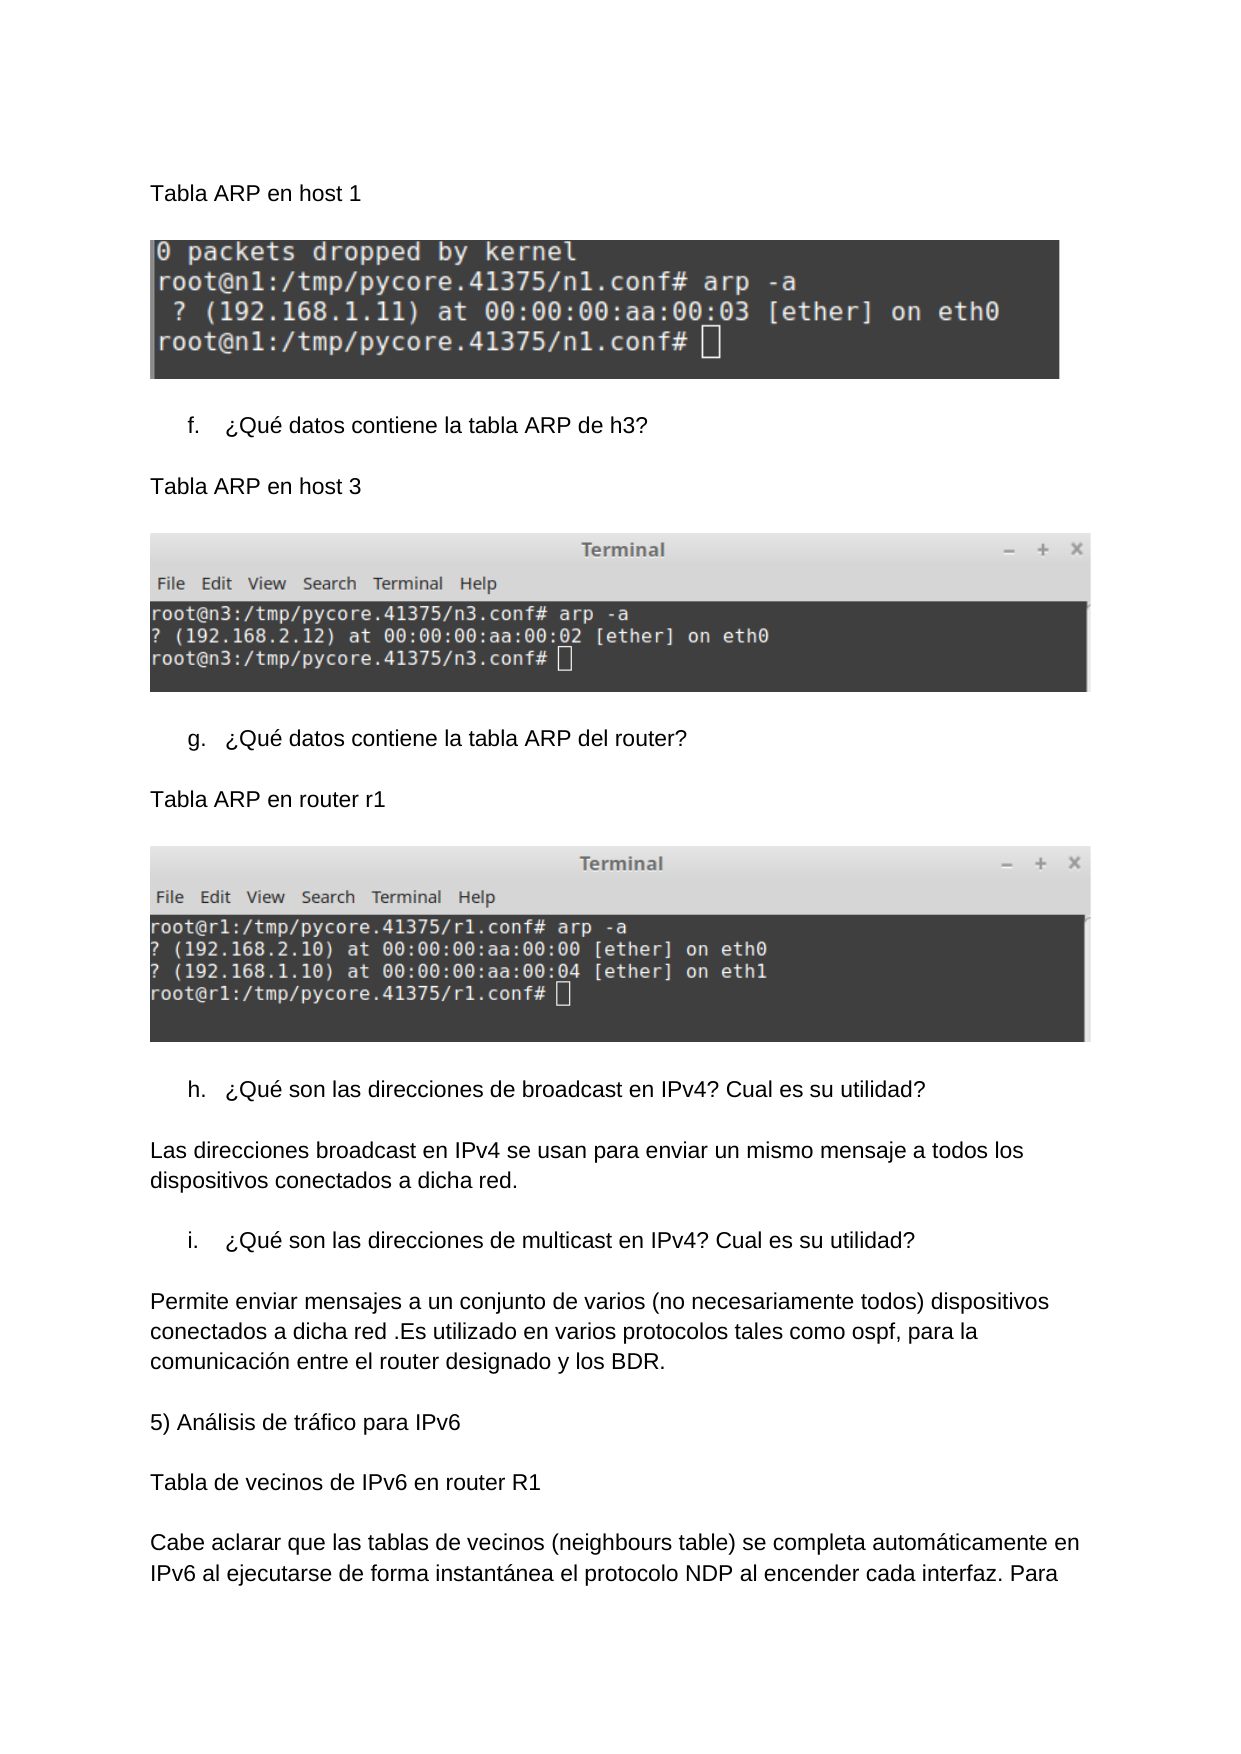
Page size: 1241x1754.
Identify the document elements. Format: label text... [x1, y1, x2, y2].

text Tabla ARP en router r1 [150, 786, 1090, 812]
text 5) Análisis de tráfico para IPv6 [150, 1408, 1090, 1435]
text Las direcciones broadcast en IPv4 se usan para enviar un mismo mensaje a todos los dispositivos conectados a dicha red. [150, 1137, 1090, 1193]
list ¿Qué datos contiene la tabla ARP de h3? [187, 412, 1090, 438]
list ¿Qué son las direcciones de multicast en IPv4? Cual es su utilidad? [187, 1227, 1090, 1253]
picture [150, 533, 1091, 692]
text Tabla de vecinos de IPv6 en router R1 [150, 1469, 1090, 1495]
text Tabla ARP en host 1 [150, 180, 1090, 207]
picture [150, 240, 1060, 379]
list ¿Qué datos contiene la tabla ARP del router? [187, 725, 1090, 752]
text Permite enviar mensajes a un conjunto de varios (no necesariamente todos) dispositivos conectados a dicha red .Es utilizado en varios protocolos tales como ospf, para la comunicación entre el router designado y los BDR. [150, 1288, 1090, 1374]
text Cabe aclarar que las tablas de vecinos (neighbours table) se completa automáticamente en IPv6 al ejecutarse de forma instantánea el protocolo NDP al encender cada interfaz. Para [150, 1529, 1090, 1586]
text Tabla ARP en host 3 [150, 473, 1090, 499]
picture [150, 846, 1091, 1042]
list ¿Qué son las direcciones de broadcast en IPv4? Cual es su utilidad? [187, 1076, 1090, 1102]
